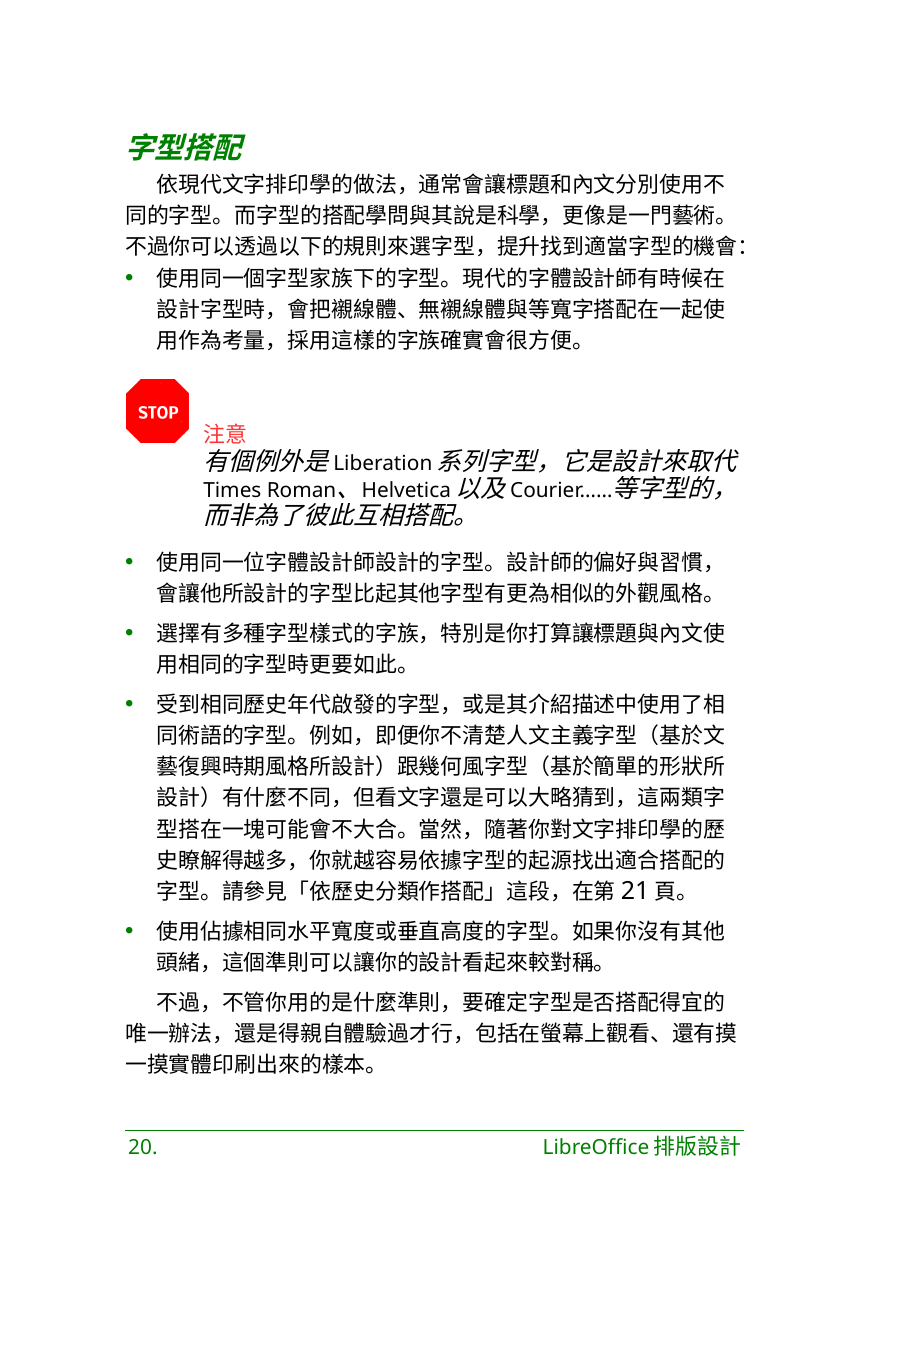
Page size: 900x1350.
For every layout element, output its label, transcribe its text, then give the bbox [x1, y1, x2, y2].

list 使用同一個字型家族下的字型。現代的字體設計師有時候在設計字型時，會把襯線體、無襯線體與等寬字搭配在一起使用作為考量，採用這樣的字族確實會很方便。 [125, 261, 744, 355]
text 不過，不管你用的是什麼準則，要確定字型是否搭配得宜的唯一辦法，還是得親自體驗過才行，包括在螢幕上觀看、還有摸一摸實體印刷出來的樣本。 [125, 985, 744, 1079]
text 有個例外是Liberation系列字型，它是設計來取代Times Roman、Helvetica以及Courier……等字型的，而非為了彼此互相搭配。 [203, 448, 744, 530]
list 使用同一位字體設計師設計的字型。設計師的偏好與習慣，會讓他所設計的字型比起其他字型有更為相似的外觀風格。 [125, 545, 744, 608]
text 依現代文字排印學的做法，通常會讓標題和內文分別使用不同的字型。而字型的搭配學問與其說是科學，更像是一門藝術。不過你可以透過以下的規則來選字型，提升找到適當字型的機會： [125, 167, 744, 261]
list 注意 [125, 419, 744, 448]
subtitle 字型搭配 [125, 125, 744, 167]
picture [126, 379, 189, 443]
list 使用佔據相同水平寬度或垂直高度的字型。如果你沒有其他頭緒，這個準則可以讓你的設計看起來較對稱。 [125, 914, 744, 977]
list 受到相同歷史年代啟發的字型，或是其介紹描述中使用了相同術語的字型。例如，即便你不清楚人文主義字型（基於文藝復興時期風格所設計）跟幾何風字型（基於簡單的形狀所設計）有什麼不同，但看文字還是可以大略猜到，這兩類字型搭在一塊可能會不大合。當然，隨著你對文字排印學的歷史瞭解得越多，你就越容易依據字型的起源找出適合搭配的字型。請參見「依歷史分類作搭配」這段，在第 ？？頁。 [125, 687, 744, 906]
list 選擇有多種字型樣式的字族，特別是你打算讓標題與內文使用相同的字型時更要如此。 [125, 616, 744, 679]
